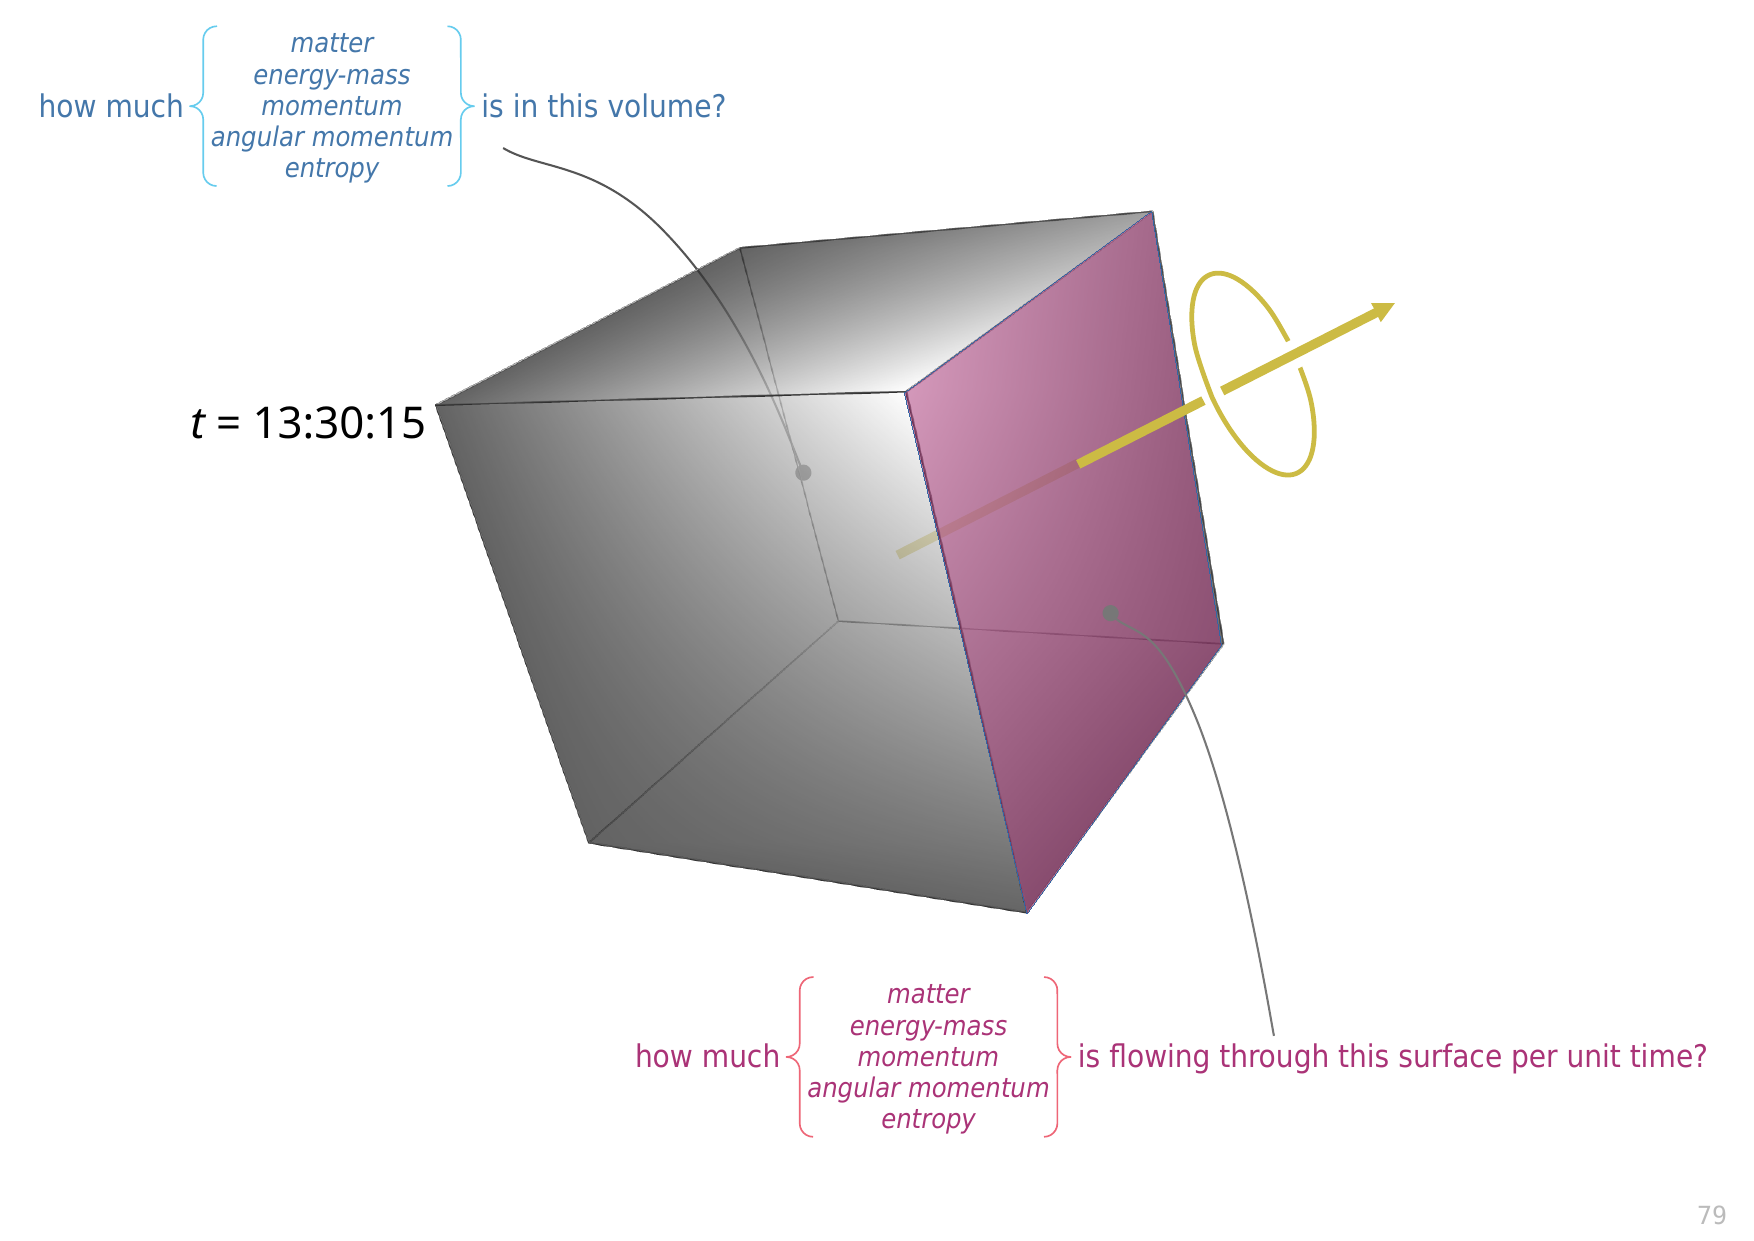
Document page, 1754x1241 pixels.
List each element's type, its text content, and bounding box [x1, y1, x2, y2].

text_box how much is in this volume? [469, 80, 742, 132]
text_box how much is flowing through this surface per unit time? [1066, 1031, 1724, 1083]
text_box how much is flowing through this surface per unit time? [620, 1031, 791, 1083]
text_box [1273, 335, 1304, 357]
text_box matter energy-mass momentum angular momentum entropy [195, 20, 469, 193]
text_box t = 13:30:15 [175, 384, 423, 444]
text_box [1282, 353, 1313, 375]
text_box how much is in this volume? [23, 80, 195, 132]
text_box matter energy-mass momentum angular momentum entropy [791, 970, 1066, 1143]
text_box [904, 211, 1222, 914]
